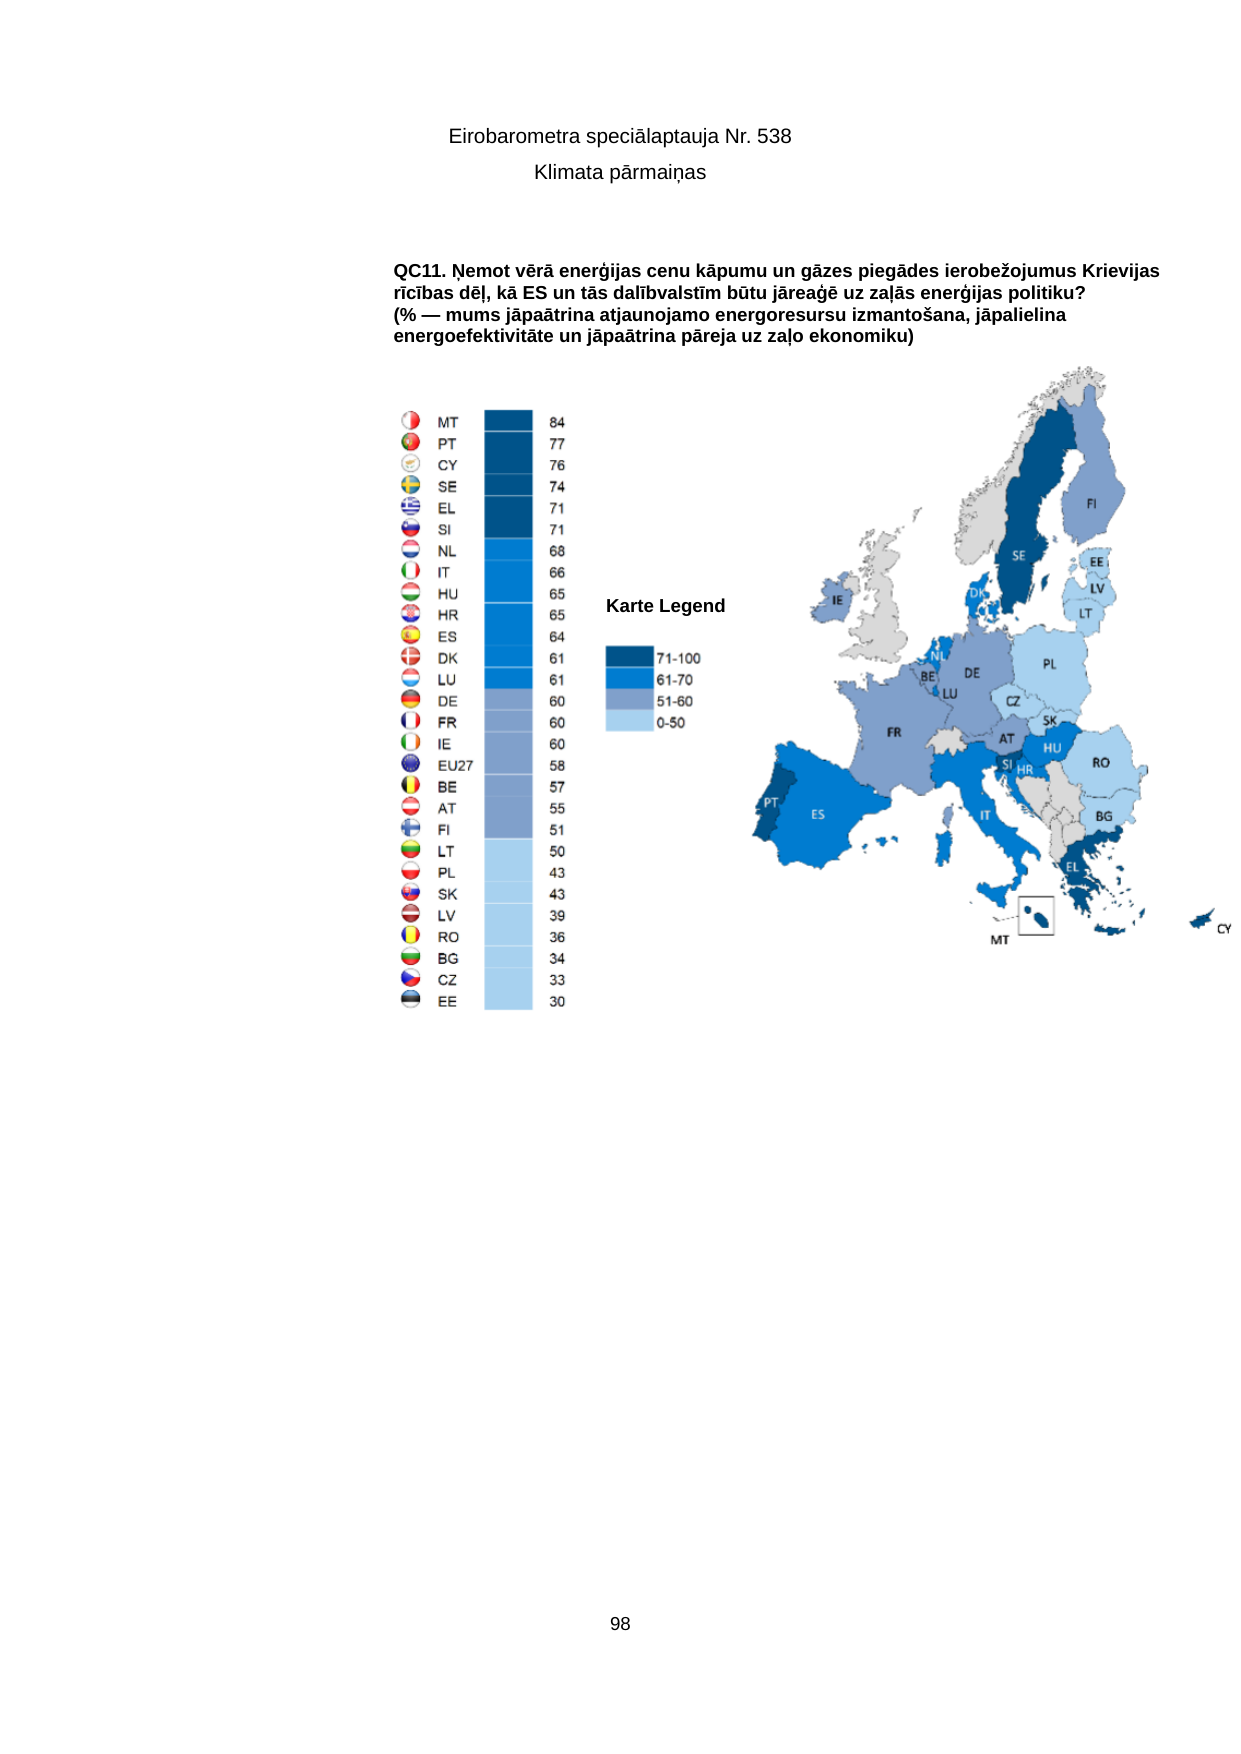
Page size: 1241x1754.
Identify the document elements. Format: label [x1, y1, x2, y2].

picture [372, 363, 1241, 1024]
